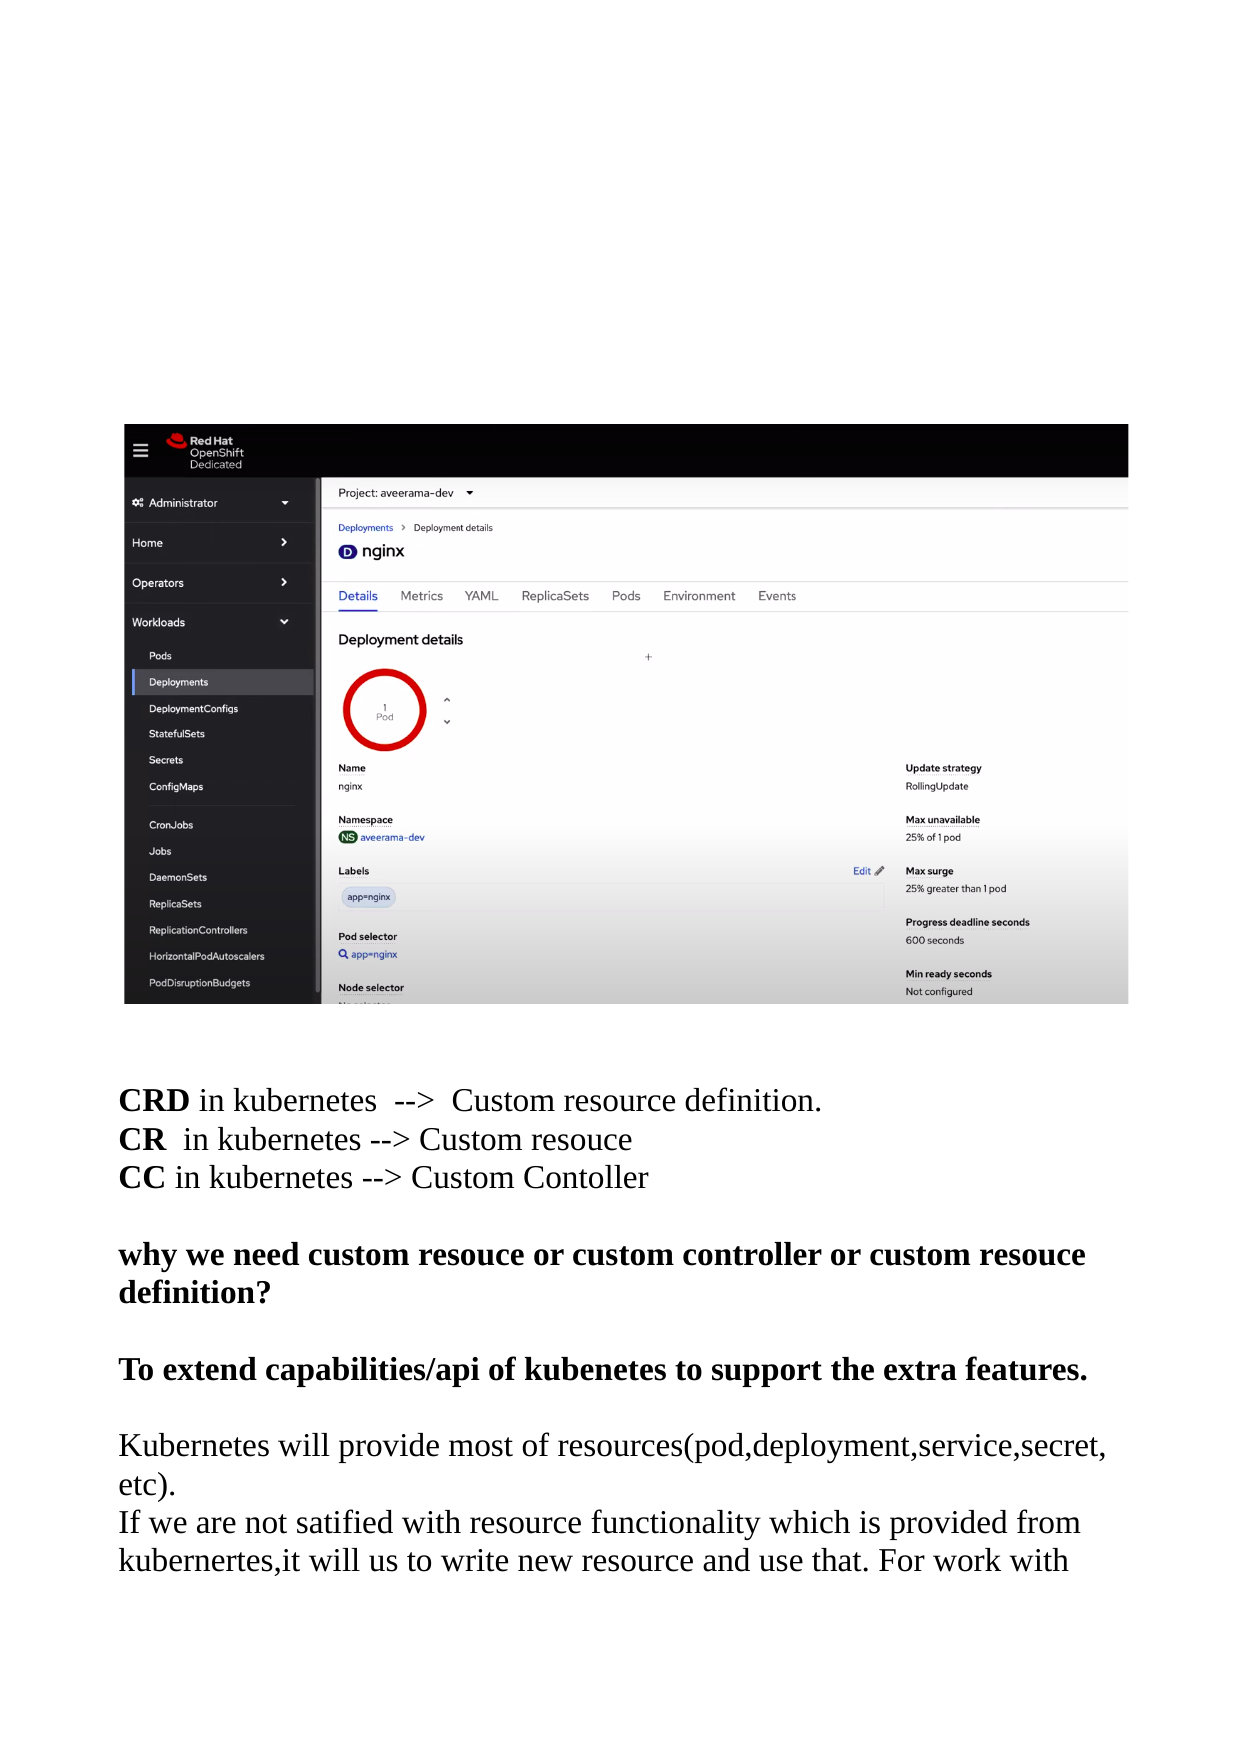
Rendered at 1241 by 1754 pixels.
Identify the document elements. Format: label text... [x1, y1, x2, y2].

text CR in kubernetes --> Custom resouce [118, 1119, 1122, 1157]
text If we are not satified with resource functionality which is provided from kubernertes,it will us to write new resource and use that. For work with [118, 1502, 1122, 1579]
text CRD in kubernetes --> Custom resource definition. [118, 1080, 1122, 1119]
text why we need custom resouce or custom controller or custom resouce definition? [118, 1234, 1122, 1310]
picture [124, 424, 1129, 1004]
text CC in kubernetes --> Custom Contoller [118, 1157, 1122, 1195]
text Kubernetes will provide most of resources(pod,deployment,service,secret, etc). [118, 1425, 1122, 1502]
text To extend capabilities/api of kubenetes to support the extra features. [118, 1349, 1122, 1387]
